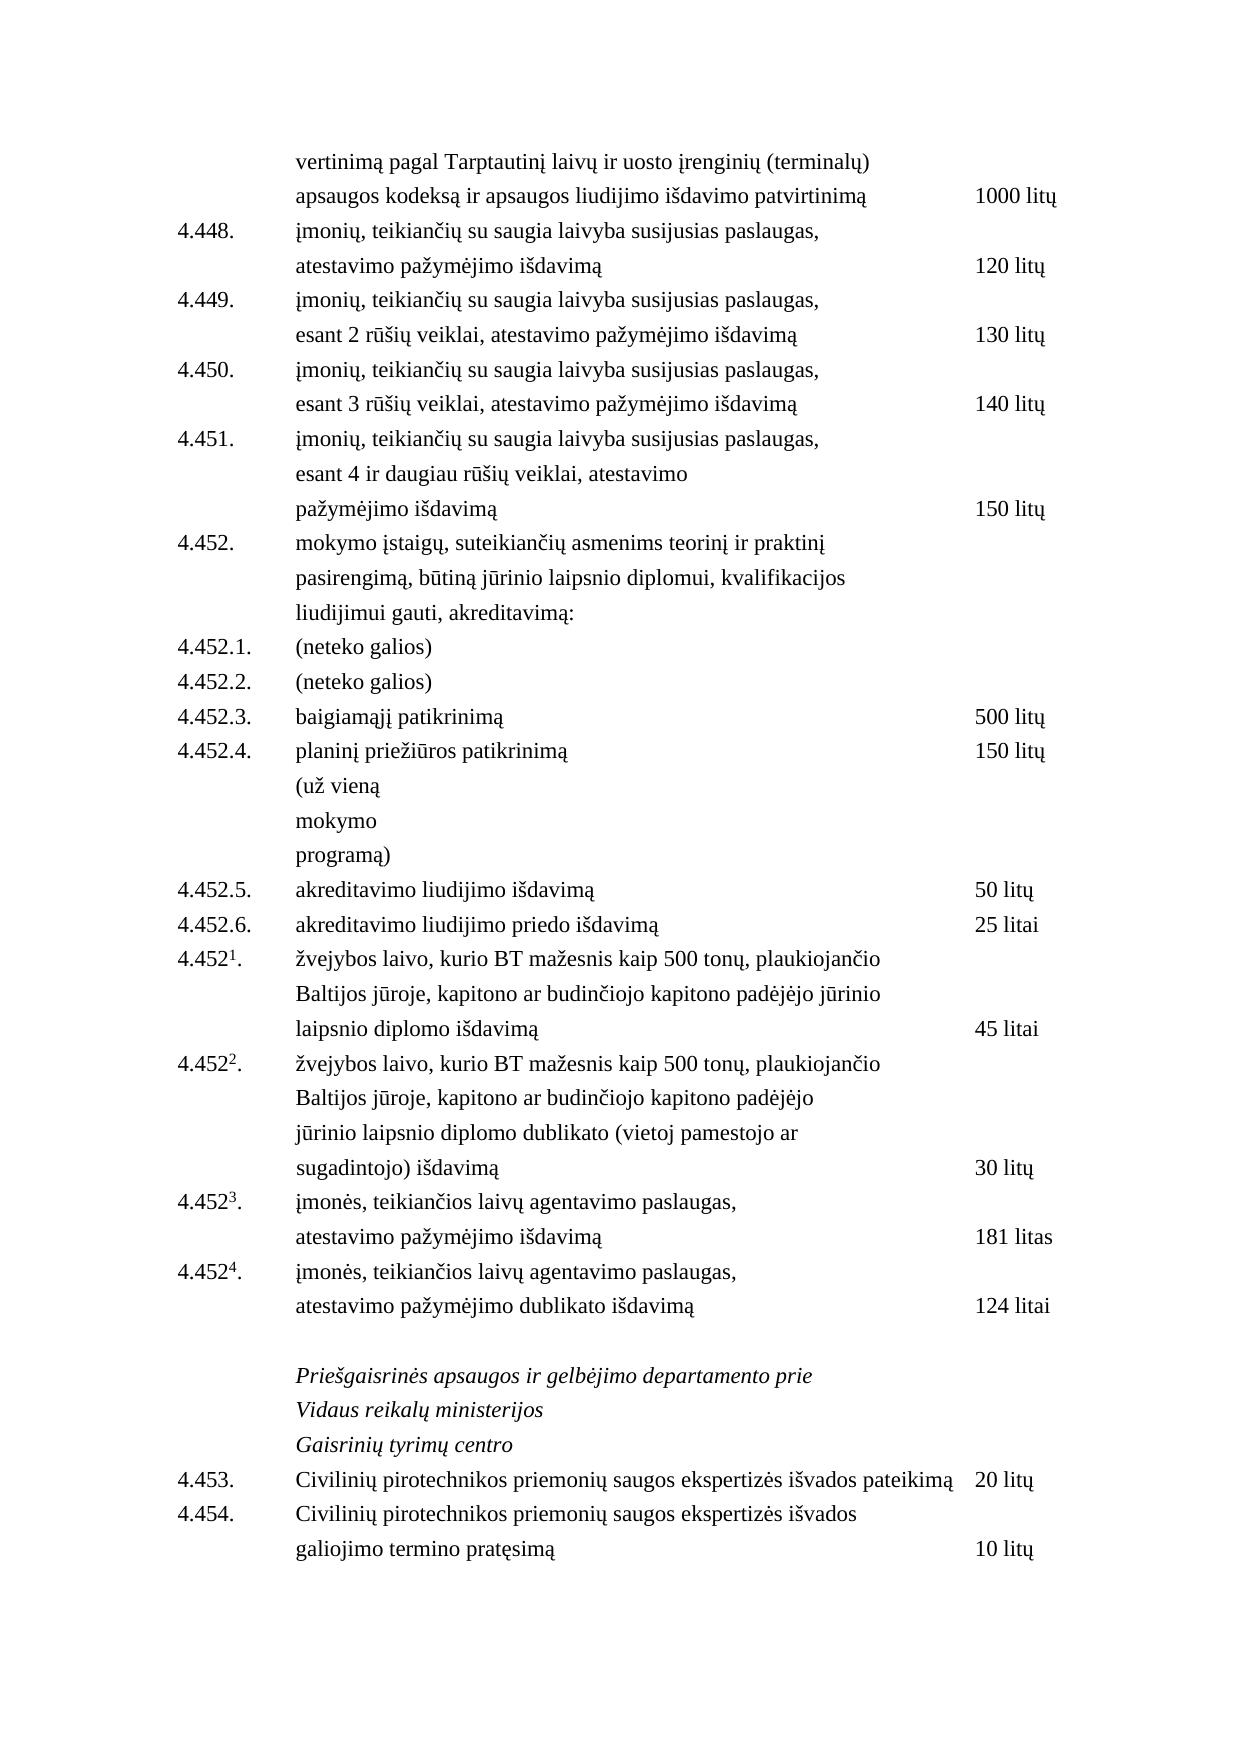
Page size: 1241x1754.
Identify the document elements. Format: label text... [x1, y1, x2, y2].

text 4.4522. žvejybos laivo, kurio BT mažesnis kaip 500 tonų, plaukiojančio [177, 1049, 1122, 1076]
text Gaisrinių tyrimų centro [295, 1431, 1122, 1457]
text atestavimo pažymėjimo išdavimą 181 litas [177, 1223, 1122, 1249]
text galiojimo termino pratęsimą 10 litų [177, 1535, 1122, 1562]
text mokymo [177, 807, 1122, 833]
text Vidaus reikalų ministerijos [295, 1396, 1122, 1423]
text atestavimo pažymėjimo išdavimą 120 litų [177, 252, 1122, 278]
text esant 4 ir daugiau rūšių veiklai, atestavimo [177, 460, 1122, 486]
text pažymėjimo išdavimą 150 litų [177, 494, 1122, 521]
text 4.4523. įmonės, teikiančios laivų agentavimo paslaugas, [177, 1188, 1122, 1215]
text apsaugos kodeksą ir apsaugos liudijimo išdavimo patvirtinimą 1000 litų [295, 182, 1122, 209]
text Baltijos jūroje, kapitono ar budinčiojo kapitono padėjėjo [177, 1084, 1122, 1111]
text Baltijos jūroje, kapitono ar budinčiojo kapitono padėjėjo jūrinio [177, 980, 1122, 1007]
text 4.4524. įmonės, teikiančios laivų agentavimo paslaugas, [177, 1258, 1122, 1284]
text jūrinio laipsnio diplomo dublikato (vietoj pamestojo ar [177, 1119, 1122, 1145]
text atestavimo pažymėjimo dublikato išdavimą 124 litai [177, 1292, 1122, 1319]
text sugadintojo) išdavimą 30 litų [296, 1154, 1122, 1180]
text 4.452.6. akreditavimo liudijimo priedo išdavimą 25 litai [177, 911, 1122, 937]
text 4.452.3. baigiamąjį patikrinimą 500 litų [177, 703, 1122, 729]
text 4.452.2. (neteko galios) [177, 668, 1122, 694]
text vertinimą pagal Tarptautinį laivų ir uosto įrenginių (terminalų) [295, 148, 1122, 174]
text 4.449. įmonių, teikiančių su saugia laivyba susijusias paslaugas, [177, 286, 1122, 313]
text liudijimui gauti, akreditavimą: [177, 599, 1122, 625]
text (už vieną [177, 772, 1122, 798]
text laipsnio diplomo išdavimą 45 litai [177, 1015, 1122, 1041]
text 4.452.5. akreditavimo liudijimo išdavimą 50 litų [177, 876, 1122, 902]
text esant 3 rūšių veiklai, atestavimo pažymėjimo išdavimą 140 litų [177, 391, 1122, 417]
text 4.451. įmonių, teikiančių su saugia laivyba susijusias paslaugas, [177, 425, 1122, 452]
text 4.452. mokymo įstaigų, suteikiančių asmenims teorinį ir praktinį [177, 529, 1122, 556]
text 4.448. įmonių, teikiančių su saugia laivyba susijusias paslaugas, [177, 217, 1122, 243]
text Priešgaisrinės apsaugos ir gelbėjimo departamento prie [295, 1362, 1122, 1388]
text 4.4521. žvejybos laivo, kurio BT mažesnis kaip 500 tonų, plaukiojančio [177, 946, 1122, 972]
text 4.453. Civilinių pirotechnikos priemonių saugos ekspertizės išvados pateikimą 20 litų [177, 1466, 1122, 1492]
text pasirengimą, būtiną jūrinio laipsnio diplomui, kvalifikacijos [177, 564, 1122, 590]
text 4.454. Civilinių pirotechnikos priemonių saugos ekspertizės išvados [177, 1501, 1122, 1527]
text 4.450. įmonių, teikiančių su saugia laivyba susijusias paslaugas, [177, 356, 1122, 382]
text programą) [177, 841, 1122, 868]
text 4.452.1. (neteko galios) [177, 633, 1122, 660]
text 4.452.4. planinį priežiūros patikrinimą 150 litų [177, 737, 1122, 764]
text esant 2 rūšių veiklai, atestavimo pažymėjimo išdavimą 130 litų [177, 321, 1122, 347]
